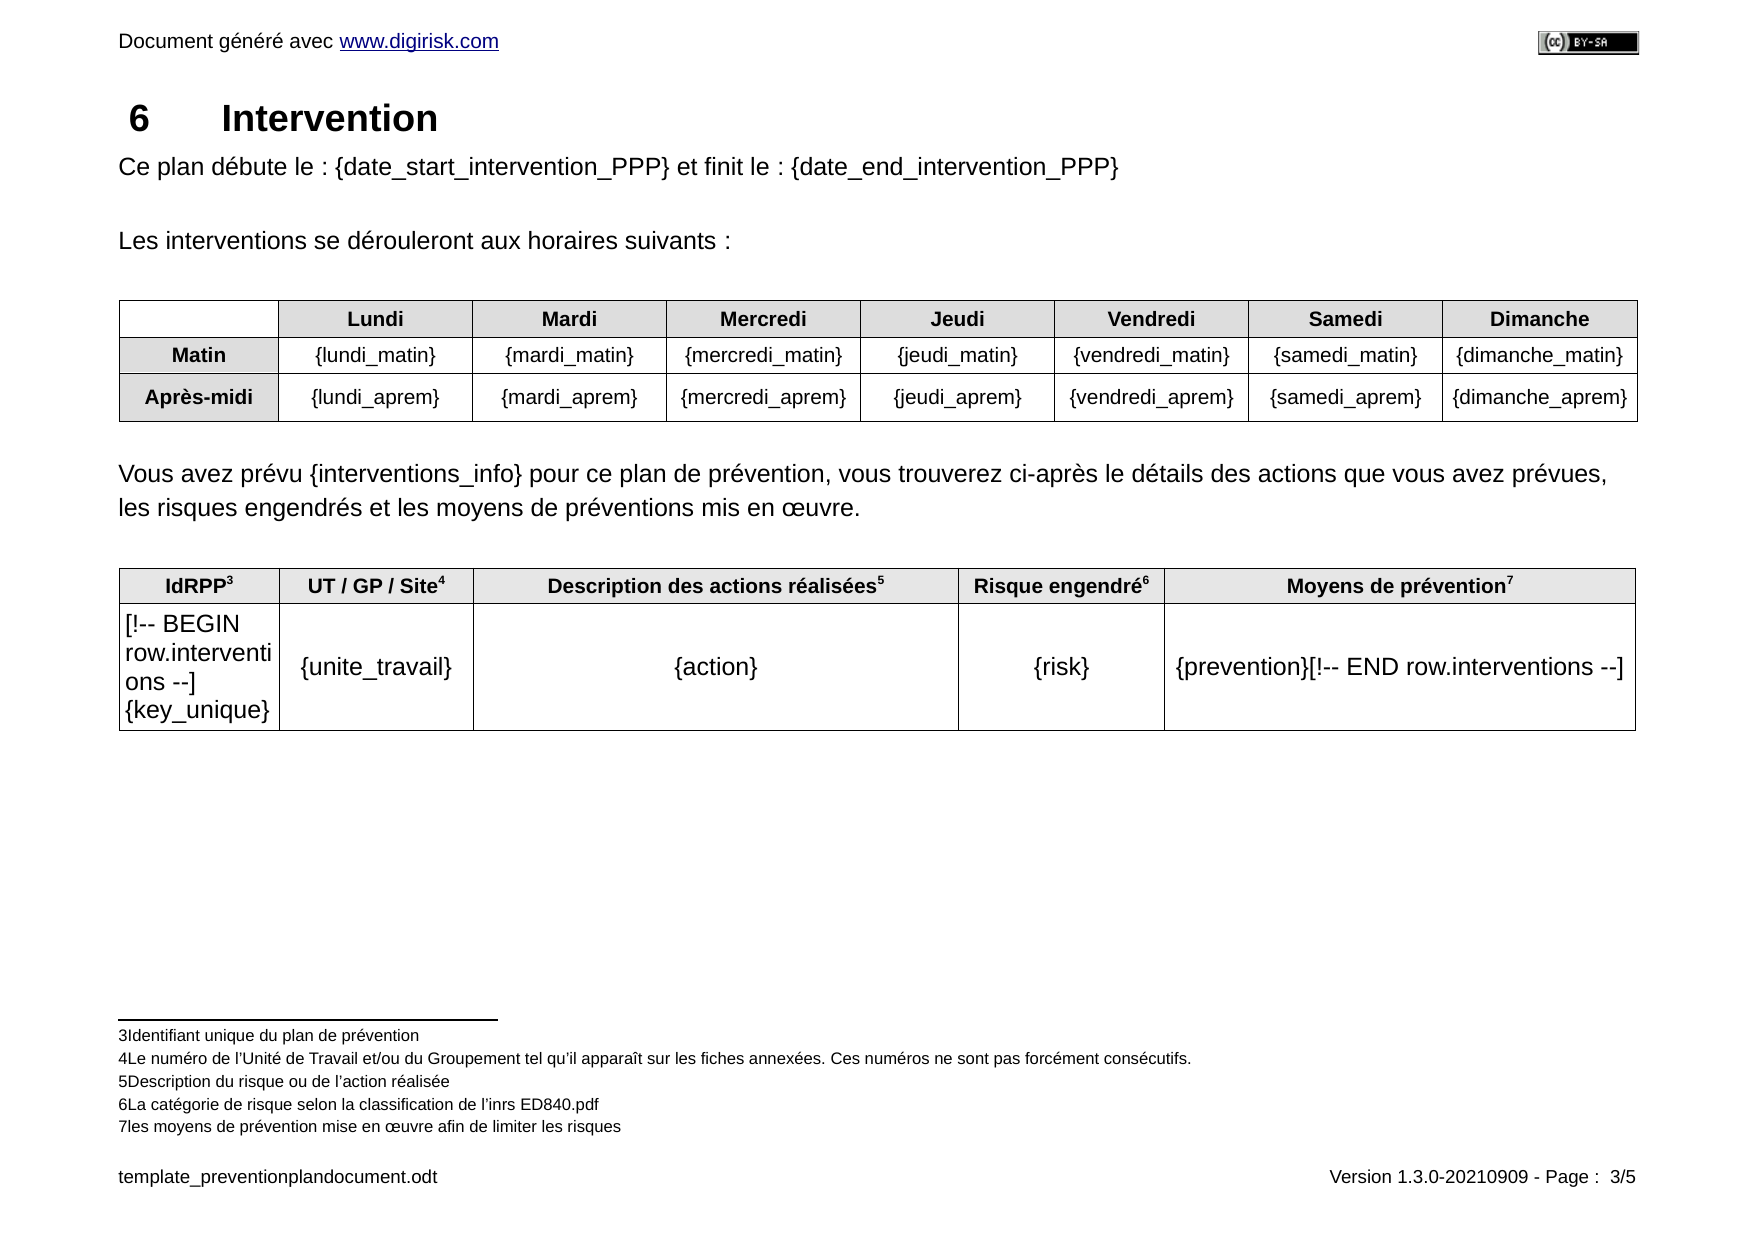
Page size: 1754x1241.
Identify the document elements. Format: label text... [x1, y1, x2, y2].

table_header Samedi [1249, 301, 1442, 337]
table_cell {mardi_matin} [473, 338, 666, 372]
table_cell {action} [474, 604, 958, 730]
table_header Jeudi [861, 301, 1054, 337]
table_cell {mercredi_matin} [667, 338, 860, 372]
table_header Mercredi [667, 301, 860, 337]
table_cell [!-- BEGIN row.interventions --]{key_unique} [120, 604, 279, 730]
table_cell {unite_travail} [280, 604, 473, 730]
table_cell {samedi_matin} [1249, 338, 1442, 372]
table_header Lundi [279, 301, 472, 337]
table_header UT / GP / Site [280, 569, 473, 603]
text Ce plan débute le : {date_start_intervention_PPP} et finit le : {date_end_intervention_PPP} [118, 152, 1636, 180]
table_cell {dimanche_matin} [1443, 338, 1637, 372]
table_cell {lundi_matin} [279, 338, 472, 372]
table_header Description des actions réalisées [474, 569, 958, 603]
table_cell {vendredi_matin} [1055, 338, 1248, 372]
text Vous avez prévu {interventions_info} pour ce plan de prévention, vous trouverez ci-après le détails des actions que vous avez prévues, les risques engendrés et les moyens de préventions mis en œuvre. [118, 459, 1636, 522]
table_header Vendredi [1055, 301, 1248, 337]
table_cell {samedi_aprem} [1249, 374, 1442, 421]
table_cell {lundi_aprem} [279, 374, 472, 421]
text Les interventions se dérouleront aux horaires suivants : [118, 226, 1636, 255]
picture [1538, 31, 1640, 55]
table_header Mardi [473, 301, 666, 337]
table_cell {prevention}[!-- END row.interventions --] [1165, 604, 1635, 730]
table_cell Matin [120, 338, 278, 372]
table_cell {mercredi_aprem} [667, 374, 860, 421]
table_header Risque engendré [959, 569, 1164, 603]
table_cell {mardi_aprem} [473, 374, 666, 421]
table_cell {vendredi_aprem} [1055, 374, 1248, 421]
table_cell {dimanche_aprem} [1443, 374, 1637, 421]
table_cell {risk} [959, 604, 1164, 730]
subtitle Intervention [118, 96, 1636, 139]
table_header [120, 301, 278, 337]
table_cell Après-midi [120, 374, 278, 421]
table_header Dimanche [1443, 301, 1637, 337]
table_cell {jeudi_matin} [861, 338, 1054, 372]
table_header Moyens de prévention [1165, 569, 1635, 603]
table_cell {jeudi_aprem} [861, 374, 1054, 421]
table_header IdRPP [120, 569, 279, 603]
